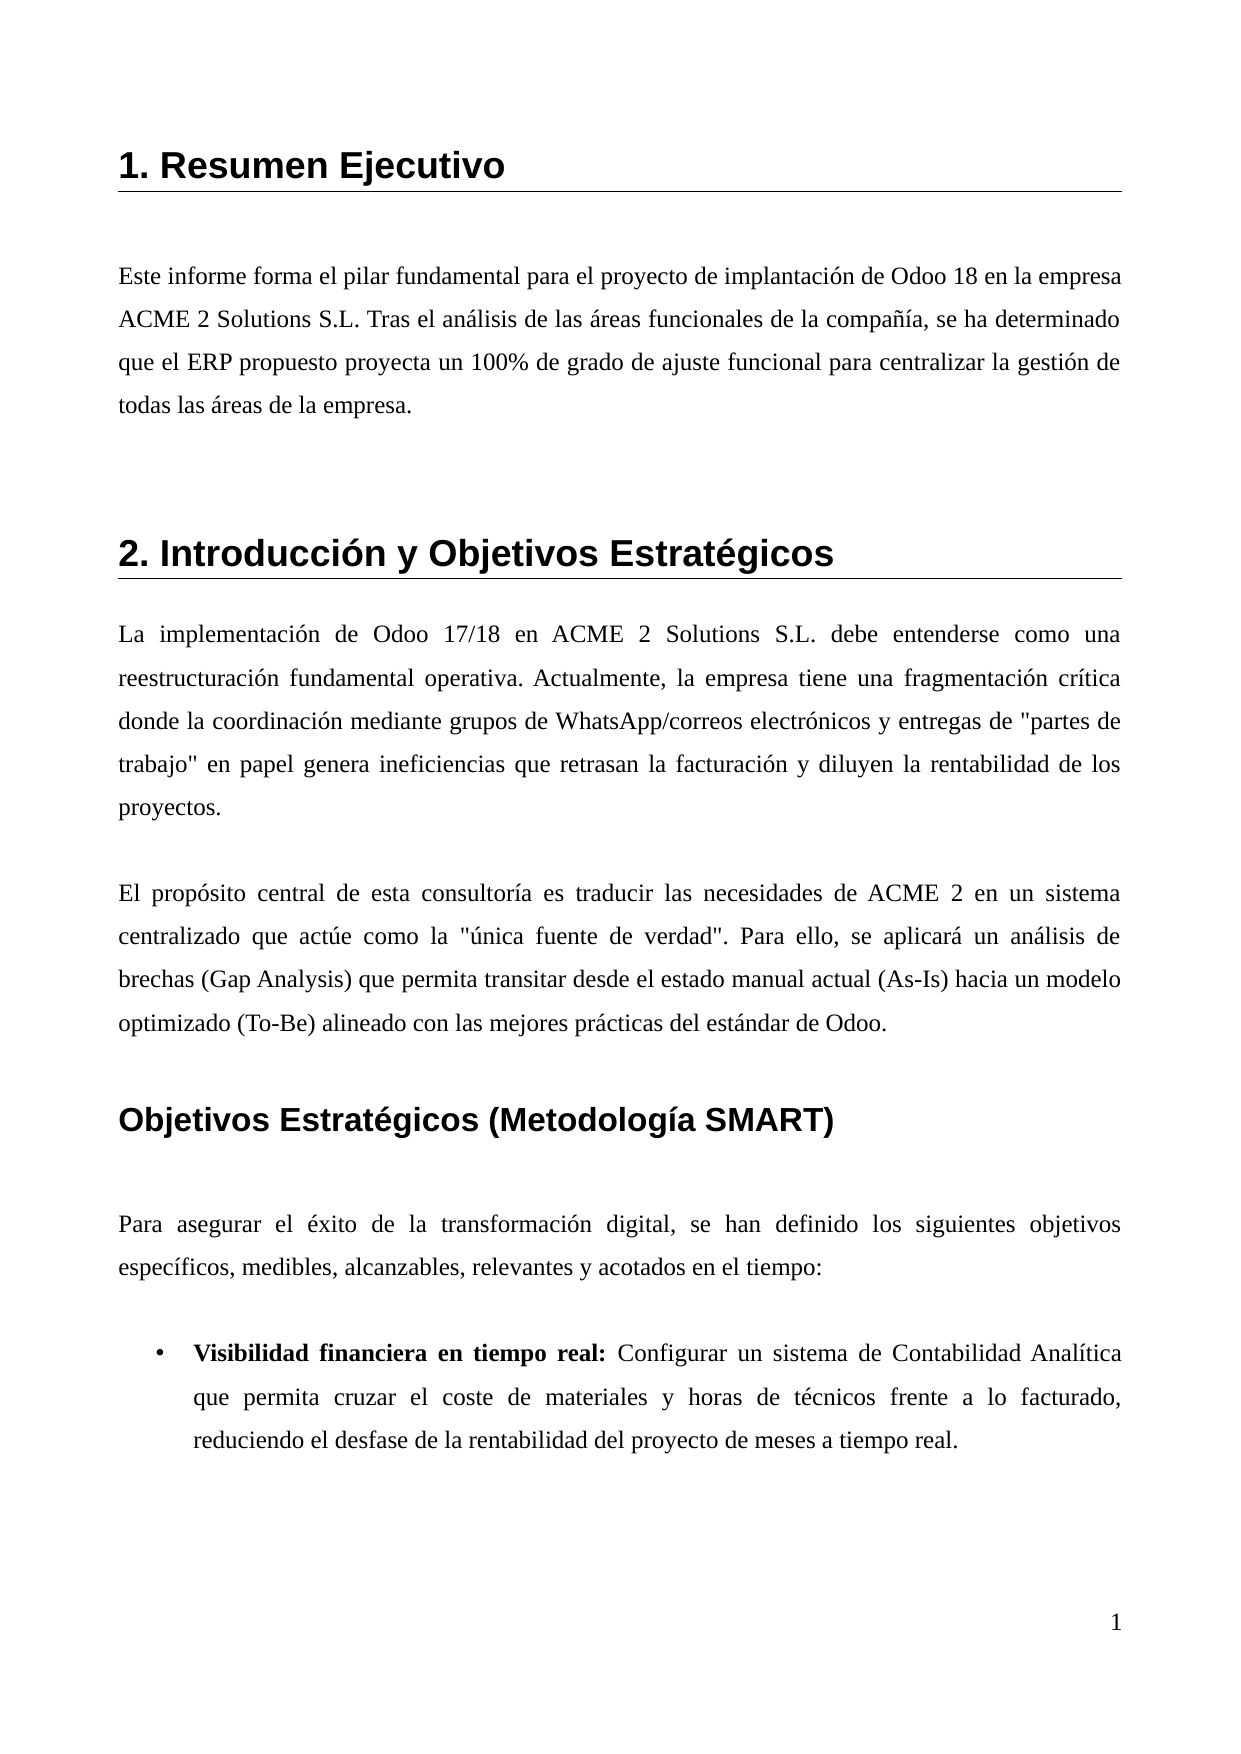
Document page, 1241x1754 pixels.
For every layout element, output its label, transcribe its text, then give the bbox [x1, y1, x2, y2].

subtitle 2. Introducción y Objetivos Estratégicos [118, 531, 1122, 578]
text La implementación de Odoo 17/18 en ACME 2 Solutions S.L. debe entenderse como una reestructuración fundamental operativa. Actualmente, la empresa tiene una fragmentación crítica donde la coordinación mediante grupos de WhatsApp/correos electrónicos y entregas de "partes de trabajo" en papel genera ineficiencias que retrasan la facturación y diluyen la rentabilidad de los proyectos. [118, 619, 1122, 821]
text Este informe forma el pilar fundamental para el proyecto de implantación de Odoo 18 en la empresa ACME 2 Solutions S.L. Tras el análisis de las áreas funcionales de la compañía, se ha determinado que el ERP propuesto proyecta un 100% de grado de ajuste funcional para centralizar la gestión de todas las áreas de la empresa. [118, 261, 1122, 419]
subtitle 1. Resumen Ejecutivo [118, 143, 1122, 191]
text Para asegurar el éxito de la transformación digital, se han definido los siguientes objetivos específicos, medibles, alcanzables, relevantes y acotados en el tiempo: [118, 1209, 1122, 1281]
text El propósito central de esta consultoría es traducir las necesidades de ACME 2 en un sistema centralizado que actúe como la "única fuente de verdad". Para ello, se aplicará un análisis de brechas (Gap Analysis) que permita transitar desde el estado manual actual (As-Is) hacia un modelo optimizado (To-Be) alineado con las mejores prácticas del estándar de Odoo. [118, 878, 1122, 1036]
list Visibilidad financiera en tiempo real: Configurar un sistema de Contabilidad Analítica que permita cruzar el coste de materiales y horas de técnicos frente a lo facturado, reduciendo el desfase de la rentabilidad del proyecto de meses a tiempo real. [156, 1338, 1122, 1453]
subtitle Objetivos Estratégicos (Metodología SMART) [118, 1100, 1122, 1139]
